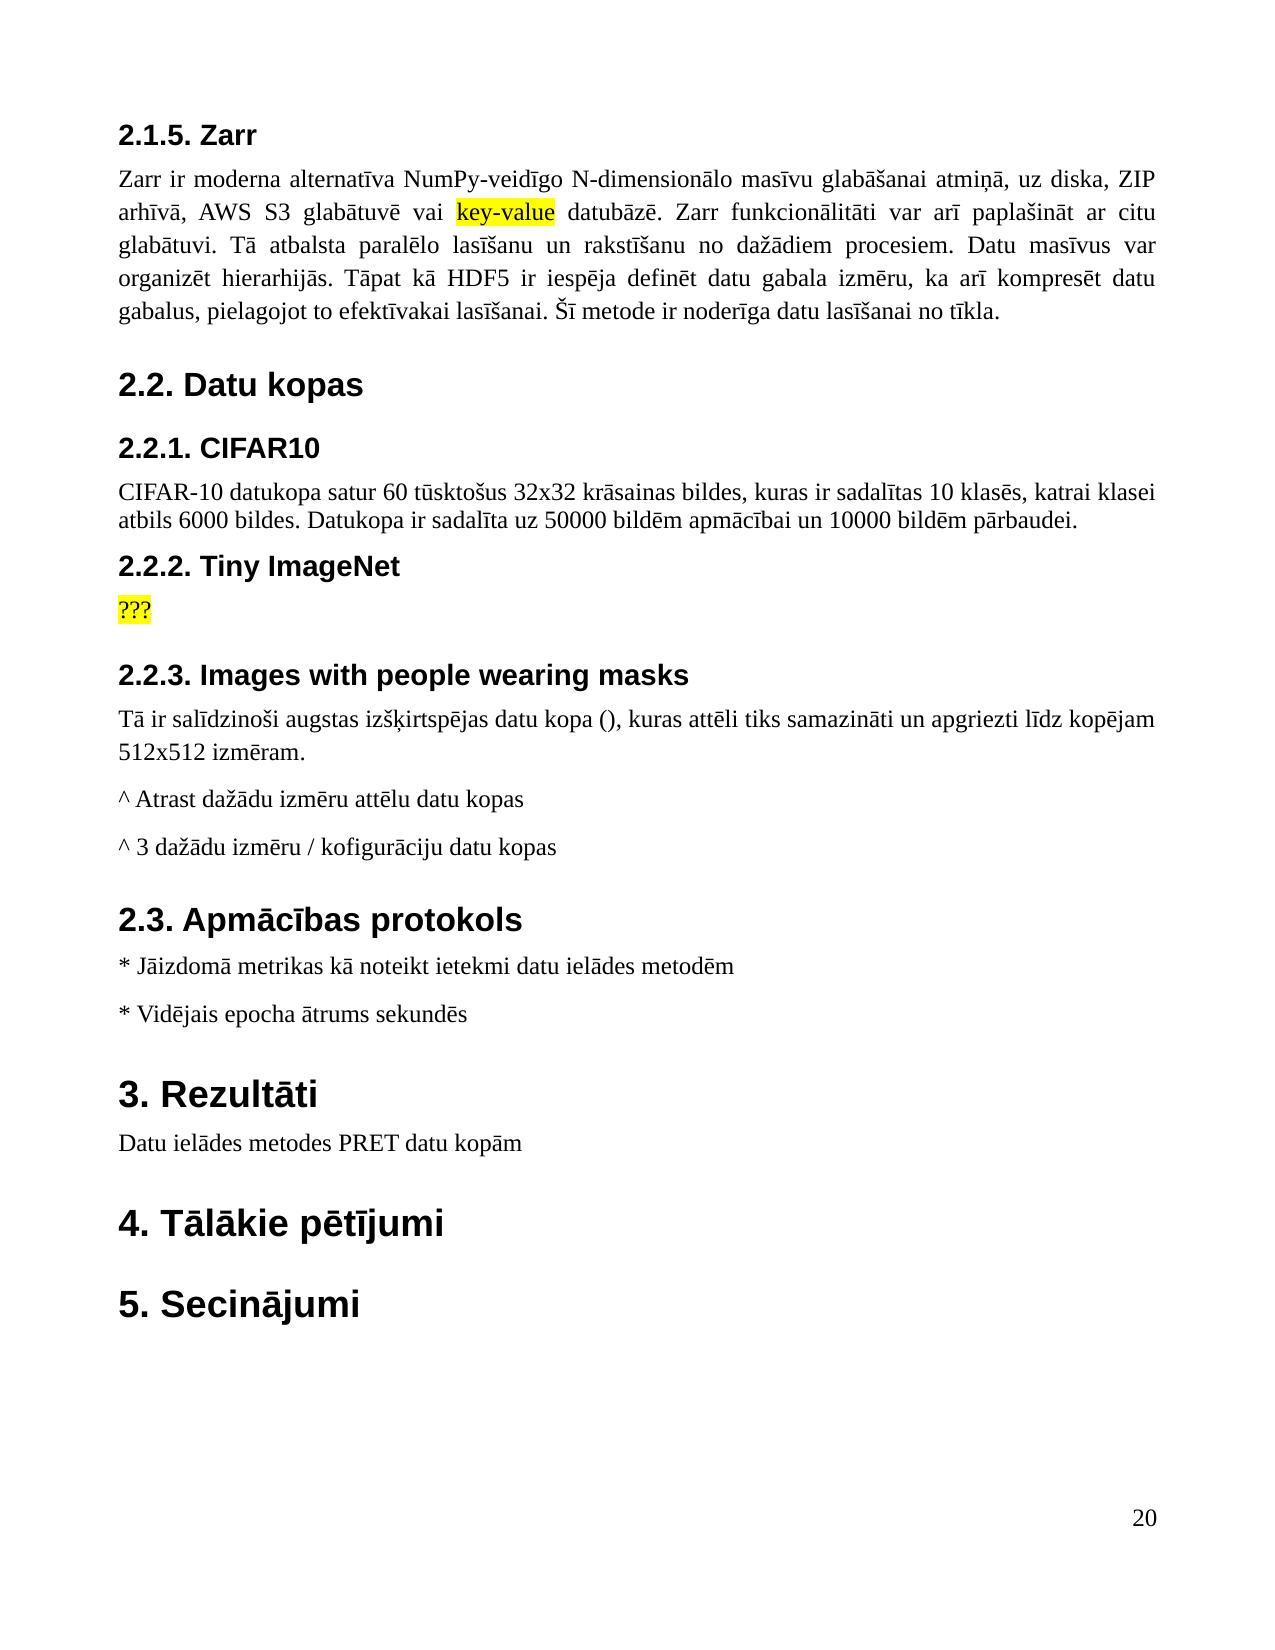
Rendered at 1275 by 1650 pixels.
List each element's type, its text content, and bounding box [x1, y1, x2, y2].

subtitle 2.2.2. Tiny ImageNet [118, 549, 1157, 583]
subtitle 2.2. Datu kopas [118, 365, 1157, 403]
subtitle 3. Rezultāti [118, 1072, 1157, 1115]
subtitle 4. Tālākie pētījumi [118, 1200, 1157, 1244]
subtitle 2.3. Apmācības protokols [118, 900, 1157, 939]
text Zarr ir moderna alternatīva NumPy-veidīgo N-dimensionālo masīvu glabāšanai atmiņā, uz diska, ZIP arhīvā, AWS S3 glabātuvē vai key-value datubāzē. Zarr funkcionālitāti var arī paplašināt ar citu glabātuvi. Tā atbalsta paralēlo lasīšanu un rakstīšanu no dažādiem procesiem. Datu masīvus var organizēt hierarhijās. Tāpat kā HDF5 ir iespēja definēt datu gabala izmēru, ka arī kompresēt datu gabalus, pielagojot to efektīvakai lasīšanai. Šī metode ir noderīga datu lasīšanai no tīkla. [118, 164, 1157, 325]
text Datu ielādes metodes PRET datu kopām [118, 1128, 1157, 1157]
text CIFAR-10 datukopa satur 60 tūsktošus 32x32 krāsainas bildes, kuras ir sadalītas 10 klasēs, katrai klasei atbils 6000 bildes. Datukopa ir sadalīta uz 50000 bildēm apmācībai un 10000 bildēm pārbaudei. [118, 477, 1157, 534]
text Tā ir salīdzinoši augstas izšķirtspējas datu kopa (), kuras attēli tiks samazināti un apgriezti līdz kopējam 512x512 izmēram. [118, 704, 1157, 765]
subtitle 2.2.3. Images with people wearing masks [118, 657, 1157, 691]
text * Jāizdomā metrikas kā noteikt ietekmi datu ielādes metodēm [118, 951, 1157, 980]
subtitle 2.2.1. CIFAR10 [118, 431, 1157, 464]
subtitle 2.1.5. Zarr [118, 118, 1157, 152]
text ??? [118, 595, 1157, 624]
subtitle 5. Secinājumi [118, 1282, 1157, 1325]
text ^ 3 dažādu izmēru / kofigurāciju datu kopas [118, 832, 1157, 861]
text * Vidējais epocha ātrums sekundēs [118, 999, 1157, 1028]
text ^ Atrast dažādu izmēru attēlu datu kopas [118, 784, 1157, 813]
